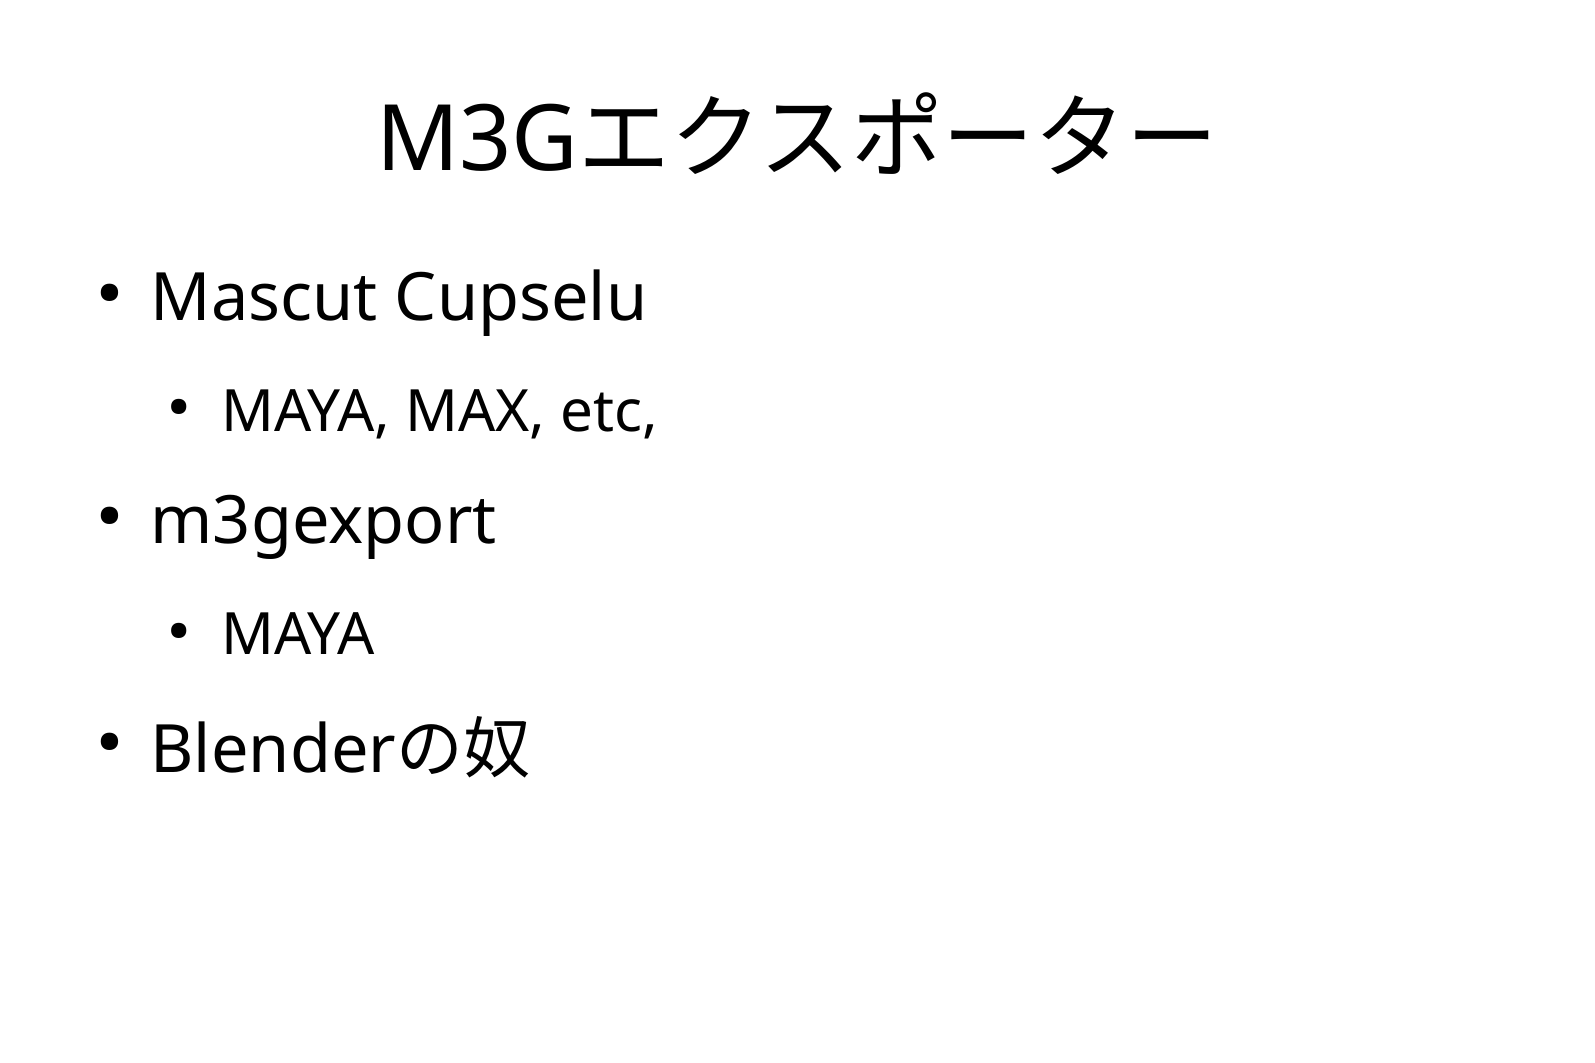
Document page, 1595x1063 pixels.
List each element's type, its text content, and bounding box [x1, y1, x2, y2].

list Mascut Cupselu MAYA, MAX, etc, m3gexport MAYA Blenderの奴 [79, 248, 1515, 951]
title M3Gエクスポーター [79, 29, 1515, 233]
